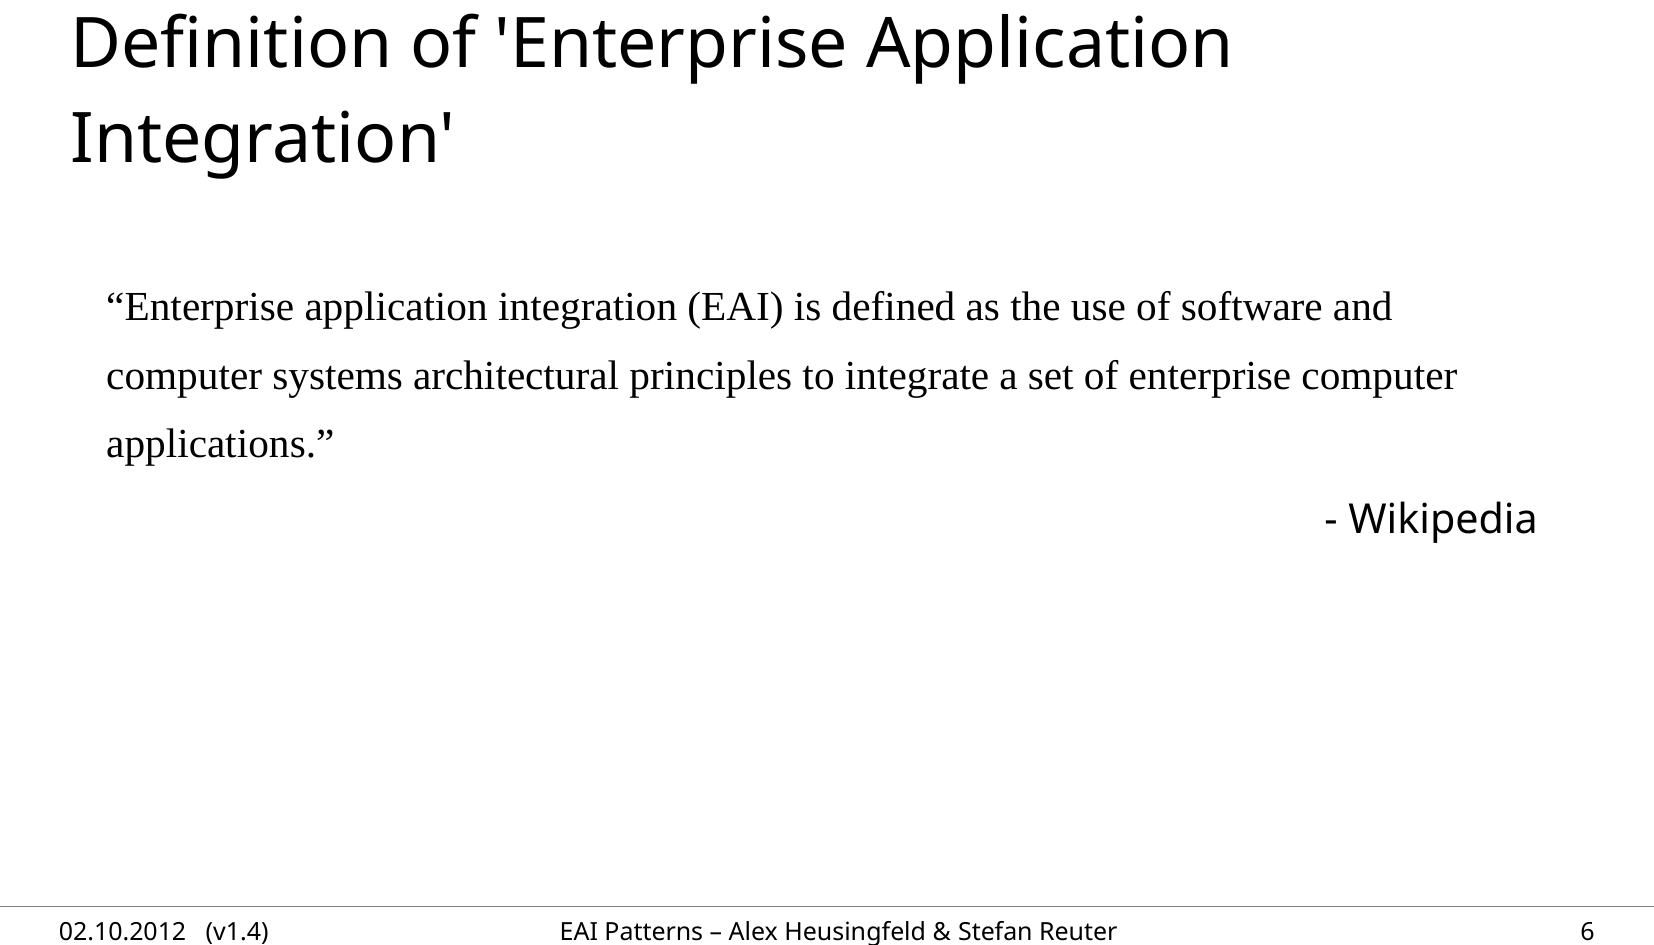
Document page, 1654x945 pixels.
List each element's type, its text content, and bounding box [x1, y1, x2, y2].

list “Enterprise application integration (EAI) is defined as the use of software and computer systems architectural principles to integrate a set of enterprise computer applications.” - Wikipedia [106, 260, 1538, 809]
title Definition of 'Enterprise Application Integration' [70, 17, 1583, 158]
